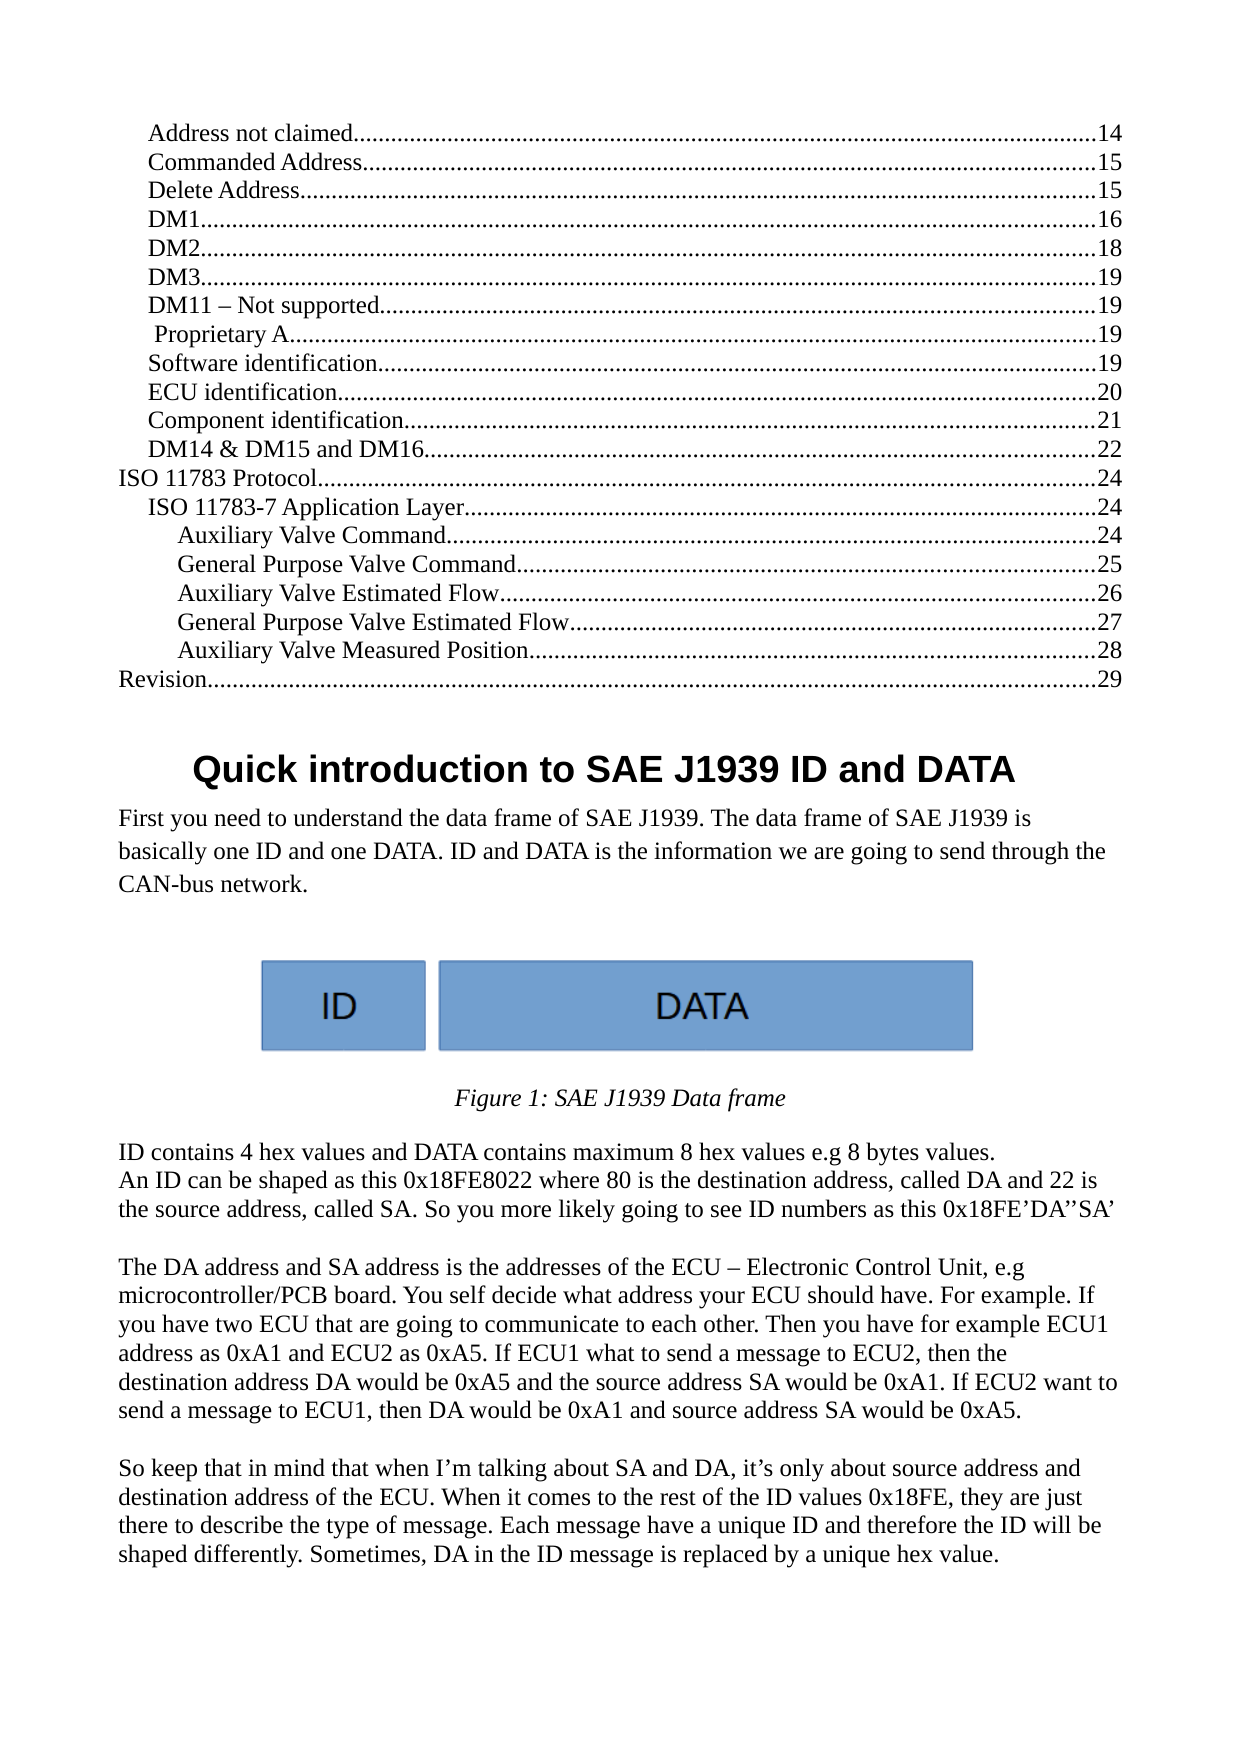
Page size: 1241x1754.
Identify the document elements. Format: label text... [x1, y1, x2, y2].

text Delete Address 15 [148, 176, 1122, 204]
text DM3 19 [148, 262, 1122, 291]
text Figure 1: SAE J1939 Data frame [249, 1083, 991, 1112]
text Auxiliary Valve Estimated Flow 26 [177, 578, 1122, 607]
text Commanded Address 15 [148, 147, 1122, 176]
text Software identification 19 [148, 348, 1122, 377]
text Proprietary A 19 [148, 319, 1122, 348]
text ISO 11783-7 Application Layer 24 [148, 492, 1122, 521]
text DM11 – Not supported 19 [148, 291, 1122, 319]
text Component identification 21 [148, 406, 1122, 434]
text ISO 11783 Protocol 24 [118, 463, 1122, 492]
text The DA address and SA address is the addresses of the ECU – Electronic Control Unit, e.g microcontroller/PCB board. You self decide what address your ECU should have. For example. If you have two ECU that are going to communicate to each other. Then you have for example ECU1 address as 0xA1 and ECU2 as 0xA5. If ECU1 what to send a message to ECU2, then the destination address DA would be 0xA5 and the source address SA would be 0xA1. If ECU2 want to send a message to ECU1, then DA would be 0xA1 and source address SA would be 0xA5. [118, 1252, 1122, 1424]
text Revision 29 [118, 664, 1122, 693]
text General Purpose Valve Estimated Flow 27 [177, 607, 1122, 636]
text DM2 18 [148, 233, 1122, 262]
text ECU identification 20 [148, 377, 1122, 406]
text DM1 16 [148, 204, 1122, 233]
text DM14 & DM15 and DM16 22 [148, 434, 1122, 463]
subtitle Quick introduction to SAE J1939 ID and DATA [118, 747, 1122, 791]
text An ID can be shaped as this 0x18FE8022 where 80 is the destination address, called DA and 22 is the source address, called SA. So you more likely going to see ID numbers as this 0x18FE’DA’’SA’ [118, 1166, 1122, 1223]
picture [248, 929, 992, 1083]
text Auxiliary Valve Measured Position 28 [177, 636, 1122, 664]
text First you need to understand the data frame of SAE J1939. The data frame of SAE J1939 is basically one ID and one DATA. ID and DATA is the information we are going to send through the CAN-bus network. [118, 803, 1122, 898]
text General Purpose Valve Command 25 [177, 549, 1122, 578]
text Address not claimed 14 [148, 118, 1122, 147]
text So keep that in mind that when I’m talking about SA and DA, it’s only about source address and destination address of the ECU. When it comes to the rest of the ID values 0x18FE, they are just there to describe the type of message. Each message have a unique ID and therefore the ID will be shaped differently. Sometimes, DA in the ID message is replaced by a unique hex value. [118, 1453, 1122, 1568]
text Auxiliary Valve Command 24 [177, 521, 1122, 549]
text ID contains 4 hex values and DATA contains maximum 8 hex values e.g 8 bytes values. [118, 1137, 1122, 1166]
